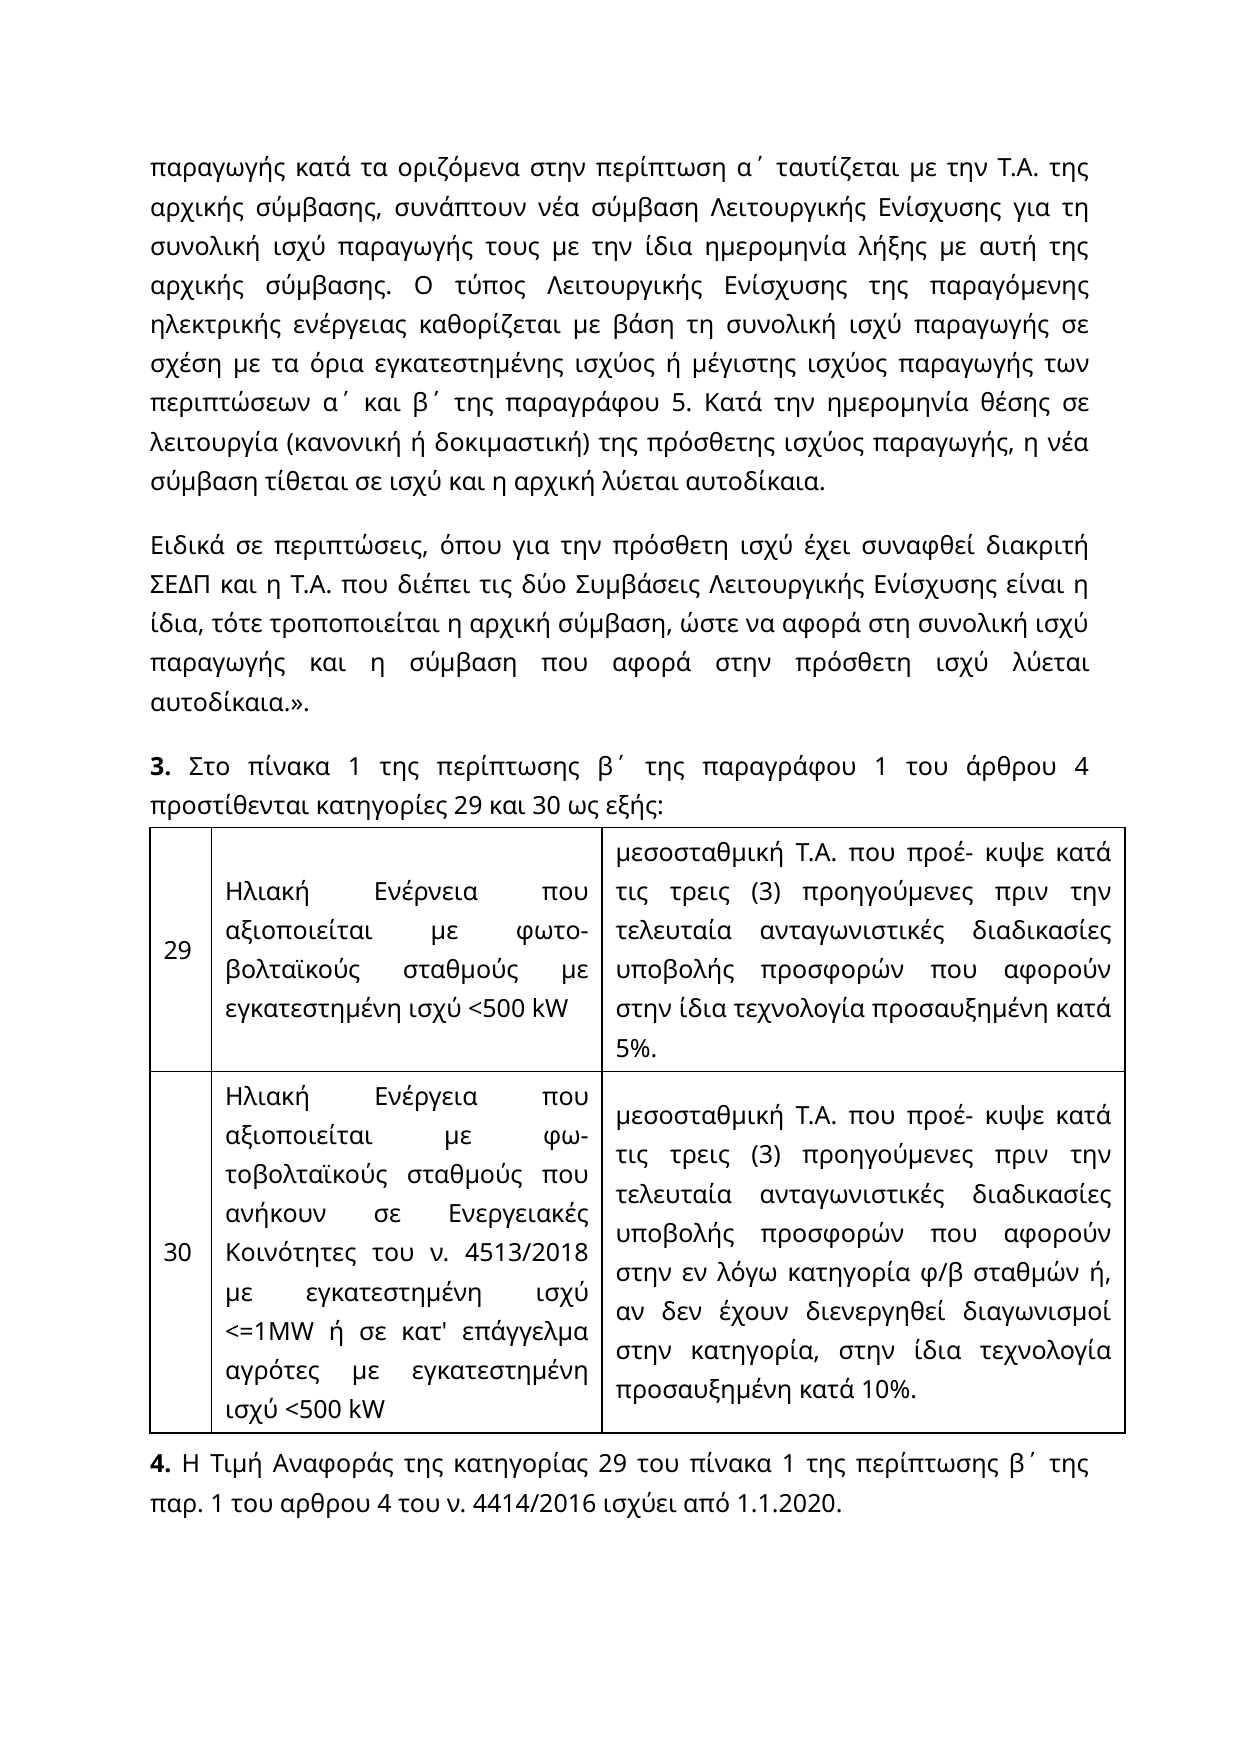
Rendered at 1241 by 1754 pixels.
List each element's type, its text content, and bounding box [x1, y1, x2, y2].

table_cell 30 [151, 1072, 211, 1432]
table_header μεσοσταθμική Τ.Α. που προέ- κυψε κατά τις τρεις (3) προηγούμενες πριν την τελευταία ανταγωνιστικές διαδικασίες υποβολής προσφορών που αφορούν στην ίδια τεχνολογία προσαυξημένη κατά 5%. [603, 828, 1124, 1071]
table_cell μεσοσταθμική Τ.Α. που προέ- κυψε κατά τις τρεις (3) προηγούμενες πριν την τελευταία ανταγωνιστικές διαδικασίες υποβολής προσφορών που αφορούν στην εν λόγω κατηγορία φ/β σταθμών ή, αν δεν έχουν διενεργηθεί διαγωνισμοί στην κατηγορία, στην ίδια τεχνολογία προσαυξημένη κατά 10%. [603, 1072, 1124, 1432]
table_cell Ηλιακή Ενέργεια που αξιοποιείται με φω- τοβολταϊκούς σταθμούς που ανήκουν σε Ενεργειακές Κοινότητες του ν. 4513/2018 με εγκατεστημένη ισχύ <=1MW ή σε κατ' επάγγελμα αγρότες με εγκατεστημένη ισχύ <500 kW [212, 1072, 601, 1432]
table_header Ηλιακή Ενέρνεια που αξιοποιείται με φωτο- βολταϊκούς σταθμούς με εγκατεστημένη ισχύ <500 kW [212, 828, 601, 1071]
text Ειδικά σε περιπτώσεις, όπου για την πρόσθετη ισχύ έχει συναφθεί διακριτή ΣΕΔΠ και η Τ.Α. που διέπει τις δύο Συμβάσεις Λειτουργικής Ενίσχυσης είναι η ίδια, τότε τροποποιείται η αρχική σύμβαση, ώστε να αφορά στη συνολική ισχύ παραγωγής και η σύμβαση που αφορά στην πρόσθετη ισχύ λύεται αυτοδίκαια.». [150, 527, 1090, 718]
text παραγωγής κατά τα οριζόμενα στην περίπτωση α΄ ταυτίζεται με την Τ.Α. της αρχικής σύμβασης, συνάπτουν νέα σύμβαση Λειτουργικής Ενίσχυσης για τη συνολική ισχύ παραγωγής τους με την ίδια ημερομηνία λήξης με αυτή της αρχικής σύμβασης. Ο τύπος Λειτουργικής Ενίσχυσης της παραγόμενης ηλεκτρικής ενέργειας καθορίζεται με βάση τη συνολική ισχύ παραγωγής σε σχέση με τα όρια εγκατεστημένης ισχύος ή μέγιστης ισχύος παραγωγής των περιπτώσεων α΄ και β΄ της παραγράφου 5. Κατά την ημερομηνία θέσης σε λειτουργία (κανονική ή δοκιμαστική) της πρόσθετης ισχύος παραγωγής, η νέα σύμβαση τίθεται σε ισχύ και η αρχική λύεται αυτοδίκαια. [150, 150, 1090, 497]
text 3. Στο πίνακα 1 της περίπτωσης β΄ της παραγράφου 1 του άρθρου 4 προστίθενται κατηγορίες 29 και 30 ως εξής: [150, 748, 1090, 822]
table_header 29 [151, 828, 211, 1071]
text 4. Η Τιμή Αναφοράς της κατηγορίας 29 του πίνακα 1 της περίπτωσης β΄ της παρ. 1 του αρθρου 4 του ν. 4414/2016 ισχύει από 1.1.2020. [150, 1446, 1090, 1519]
